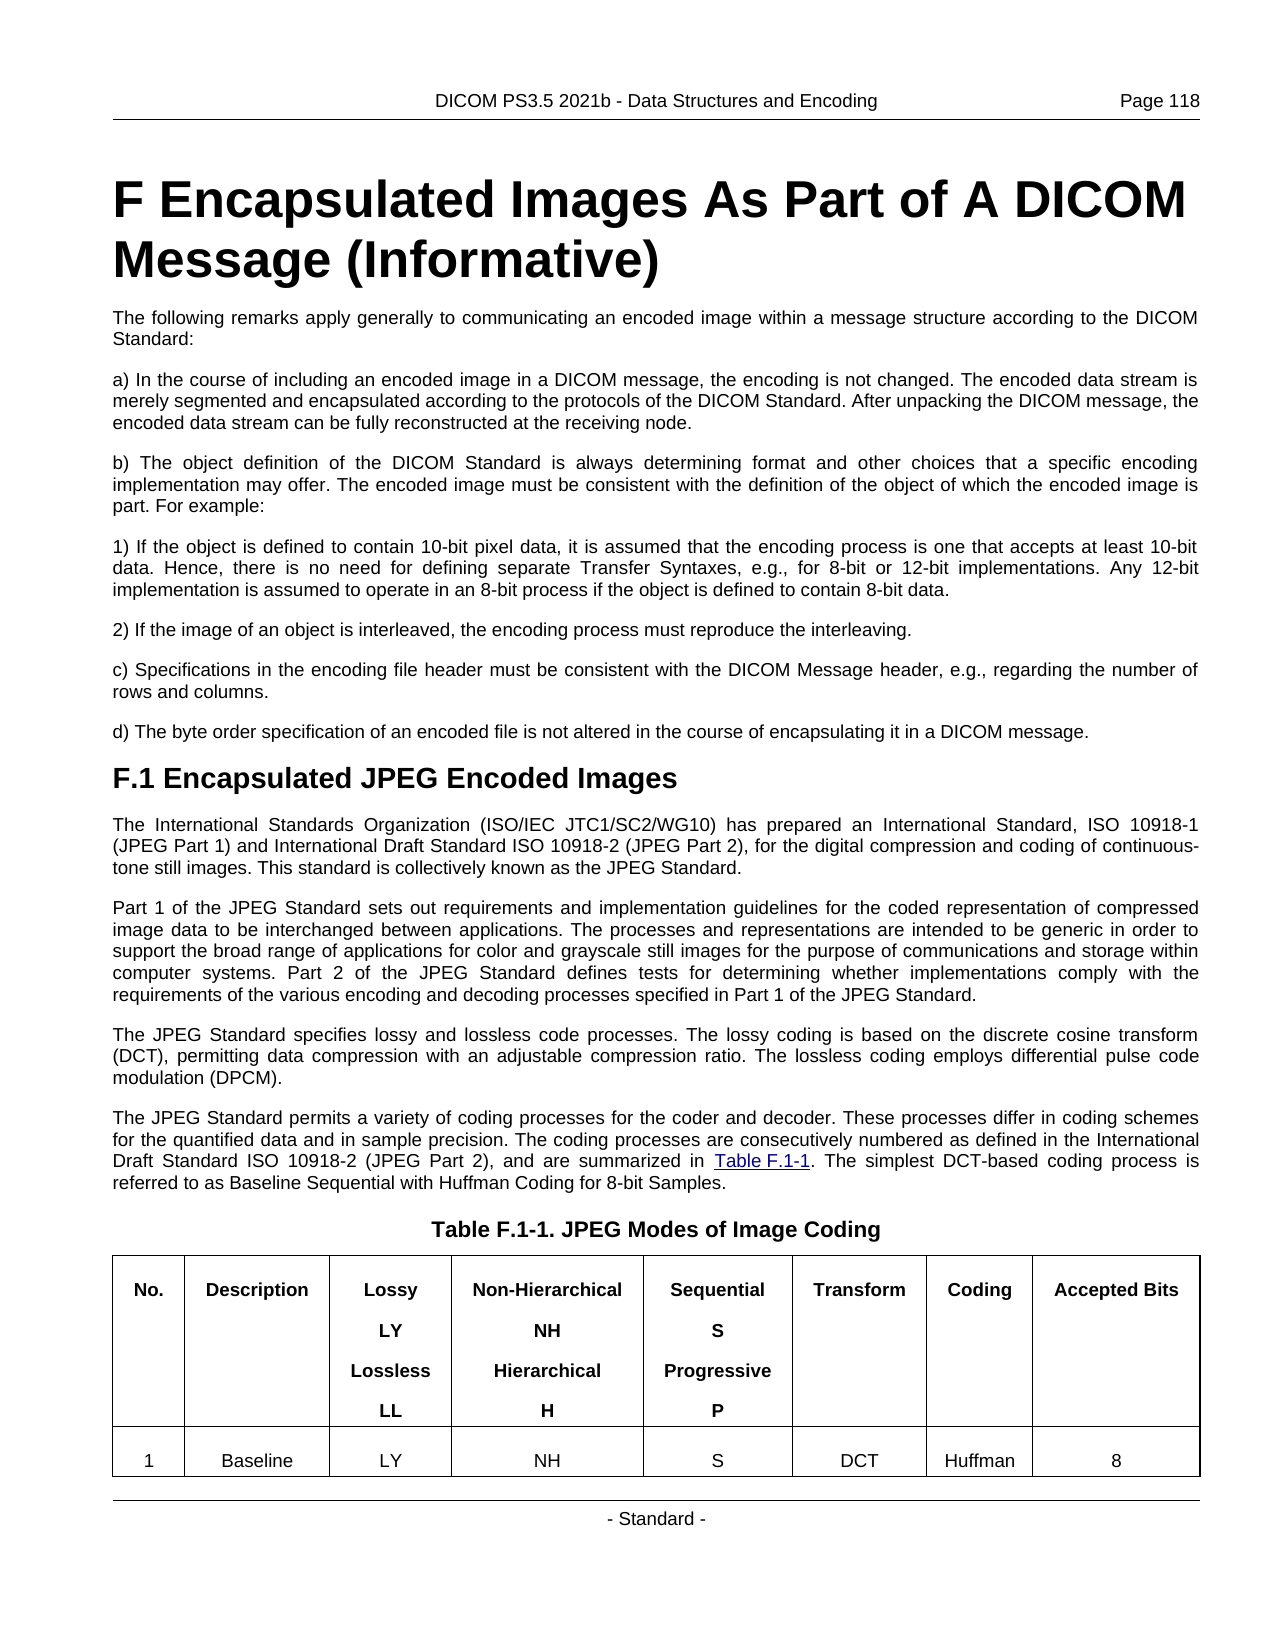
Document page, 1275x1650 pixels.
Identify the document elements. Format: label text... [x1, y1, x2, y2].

table_cell S [644, 1427, 792, 1476]
table_header Non-Hierarchical NH Hierarchical H [452, 1256, 643, 1426]
table_header Transform [793, 1256, 926, 1426]
text Part 1 of the JPEG Standard sets out requirements and implementation guidelines for the coded representation of compressed image data to be interchanged between applications. The processes and representations are intended to be generic in order to support the broad range of applications for color and grayscale still images for the purpose of communications and storage within computer systems. Part 2 of the JPEG Standard defines tests for determining whether implementations comply with the requirements of the various encoding and decoding processes specified in Part 1 of the JPEG Standard. [112, 897, 1200, 1005]
text a) In the course of including an encoded image in a DICOM message, the encoding is not changed. The encoded data stream is merely segmented and encapsulated according to the protocols of the DICOM Standard. After unpacking the DICOM message, the encoded data stream can be fully reconstructed at the receiving node. [112, 368, 1200, 433]
table_cell Baseline [185, 1427, 329, 1476]
text F.1 Encapsulated JPEG Encoded Images [112, 761, 1200, 795]
text The JPEG Standard permits a variety of coding processes for the coder and decoder. These processes differ in coding schemes for the quantified data and in sample precision. The coding processes are consecutively numbered as defined in the International Draft Standard ISO 10918-2 (JPEG Part 2), and are summarized in Table F.1-1. The simplest DCT-based coding process is referred to as Baseline Sequential with Huffman Coding for 8-bit Samples. [112, 1107, 1200, 1193]
table_header Coding [927, 1256, 1032, 1426]
table_cell NH [452, 1427, 643, 1476]
table_header Lossy LY Lossless LL [330, 1256, 451, 1426]
text The JPEG Standard specifies lossy and lossless code processes. The lossy coding is based on the discrete cosine transform (DCT), permitting data compression with an adjustable compression ratio. The lossless coding employs differential pulse code modulation (DPCM). [112, 1024, 1200, 1088]
table_header Accepted Bits [1033, 1256, 1199, 1426]
table_cell DCT [793, 1427, 926, 1476]
text The following remarks apply generally to communicating an encoded image within a message structure according to the DICOM Standard: [112, 307, 1200, 350]
table_header Sequential S Progressive P [644, 1256, 792, 1426]
table_cell Huffman [927, 1427, 1032, 1476]
text c) Specifications in the encoding file header must be consistent with the DICOM Message header, e.g., regarding the number of rows and columns. [112, 659, 1200, 702]
table_header No. [113, 1256, 184, 1426]
text The International Standards Organization (ISO/IEC JTC1/SC2/WG10) has prepared an International Standard, ISO 10918-1 (JPEG Part 1) and International Draft Standard ISO 10918-2 (JPEG Part 2), for the digital compression and coding of continuous-tone still images. This standard is collectively known as the JPEG Standard. [112, 814, 1200, 878]
text 1) If the object is defined to contain 10-bit pixel data, it is assumed that the encoding process is one that accepts at least 10-bit data. Hence, there is no need for defining separate Transfer Syntaxes, e.g., for 8-bit or 12-bit implementations. Any 12-bit implementation is assumed to operate in an 8-bit process if the object is defined to contain 8-bit data. [112, 535, 1200, 600]
table_cell 1 [113, 1427, 184, 1476]
table_header Description [185, 1256, 329, 1426]
text Table F.1-1. JPEG Modes of Image Coding [112, 1216, 1200, 1242]
table_cell 8 [1033, 1427, 1199, 1476]
text d) The byte order specification of an encoded file is not altered in the course of encapsulating it in a DICOM message. [112, 721, 1200, 743]
table_cell LY [330, 1427, 451, 1476]
text b) The object definition of the DICOM Standard is always determining format and other choices that a specific encoding implementation may offer. The encoded image must be consistent with the definition of the object of which the encoded image is part. For example: [112, 452, 1200, 517]
text 2) If the image of an object is interleaved, the encoding process must reproduce the interleaving. [112, 619, 1200, 640]
text F Encapsulated Images As Part of A DICOM Message (Informative) [112, 169, 1200, 288]
